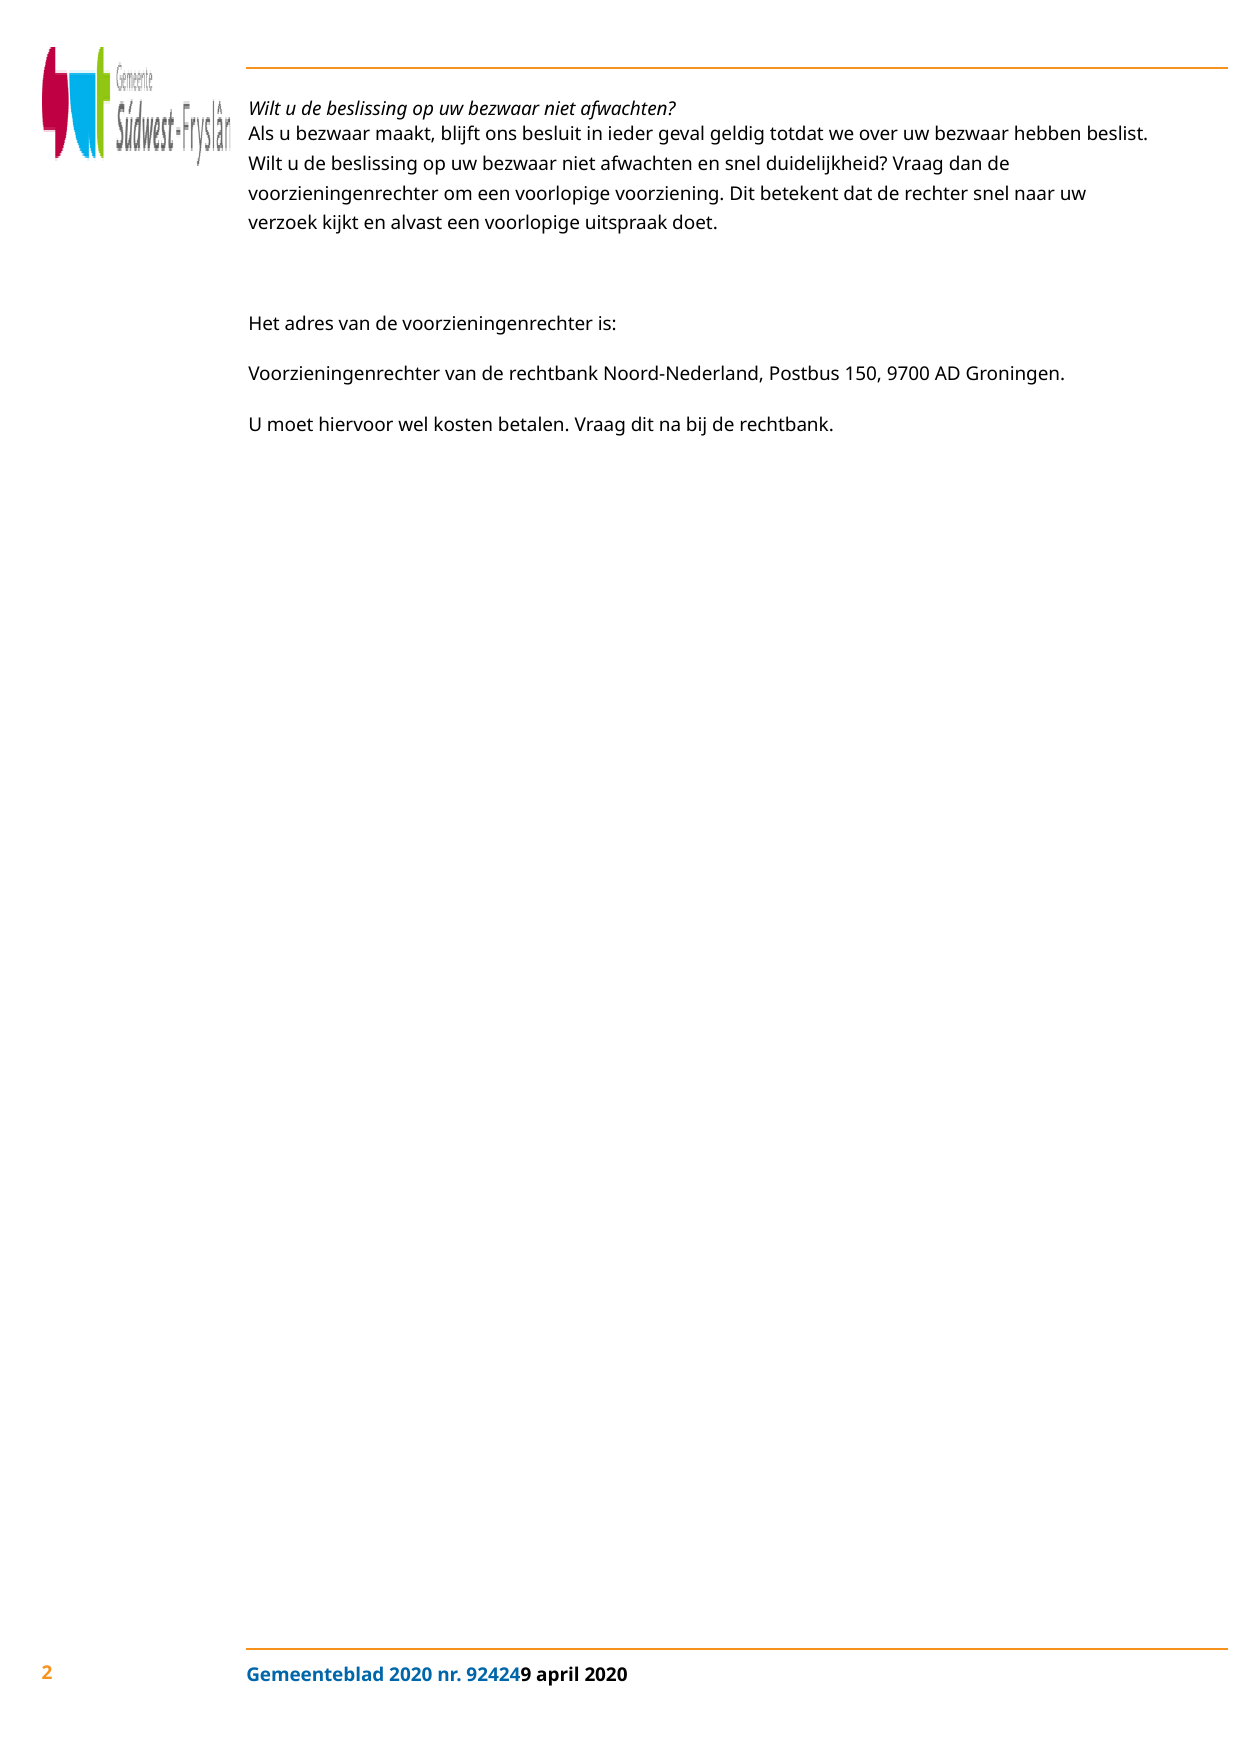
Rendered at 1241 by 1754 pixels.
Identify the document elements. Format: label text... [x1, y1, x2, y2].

picture [41, 47, 231, 172]
text Voorzieningenrechter van de rechtbank Noord-Nederland, Postbus 150, 9700 AD Groningen. [248, 361, 1152, 386]
text Het adres van de voorzieningenrechter is: [248, 310, 1152, 336]
text Als u bezwaar maakt, blijft ons besluit in ieder geval geldig totdat we over uw bezwaar hebben beslist. Wilt u de beslissing op uw bezwaar niet afwachten en snel duidelijkheid? Vraag dan de voorzieningenrechter om een voorlopige voorziening. Dit betekent dat de rechter snel naar uw verzoek kijkt en alvast een voorlopige uitspraak doet. [248, 121, 1152, 235]
text U moet hiervoor wel kosten betalen. Vraag dit na bij de rechtbank. [248, 411, 1152, 437]
text Wilt u de beslissing op uw bezwaar niet afwachten? [248, 95, 1152, 121]
